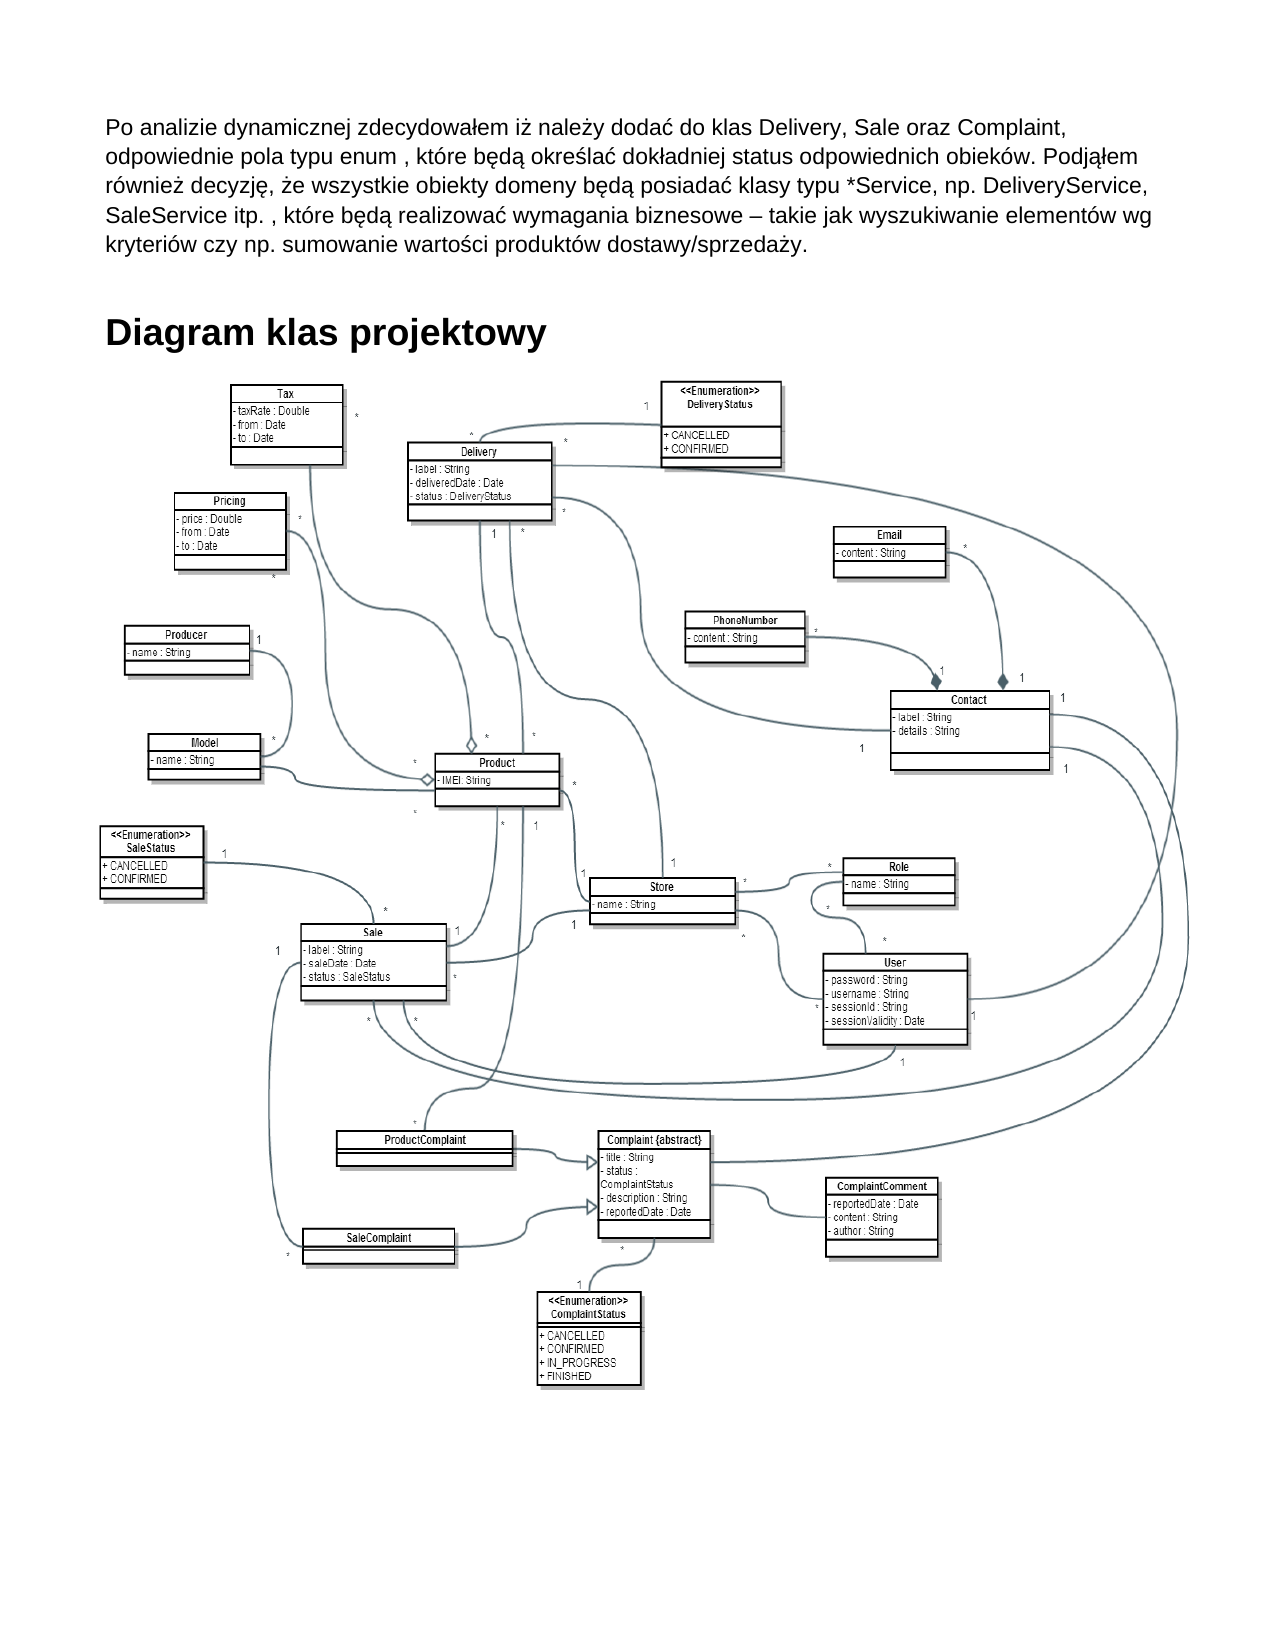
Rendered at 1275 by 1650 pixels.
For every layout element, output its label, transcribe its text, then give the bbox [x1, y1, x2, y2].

picture [68, 371, 1207, 1406]
subtitle Diagram klas projektowy [105, 311, 1170, 353]
subtitle Po analizie dynamicznej zdecydowałem iż należy dodać do klas Delivery, Sale oraz Complaint, odpowiednie pola typu enum , które będą określać dokładniej status odpowiednich obieków. Podjąłem również decyzję, że wszystkie obiekty domeny będą posiadać klasy typu *Service, np. DeliveryService, SaleService itp. , które będą realizować wymagania biznesowe – takie jak wyszukiwanie elementów wg kryteriów czy np. sumowanie wartości produktów dostawy/sprzedaży. [105, 114, 1170, 257]
